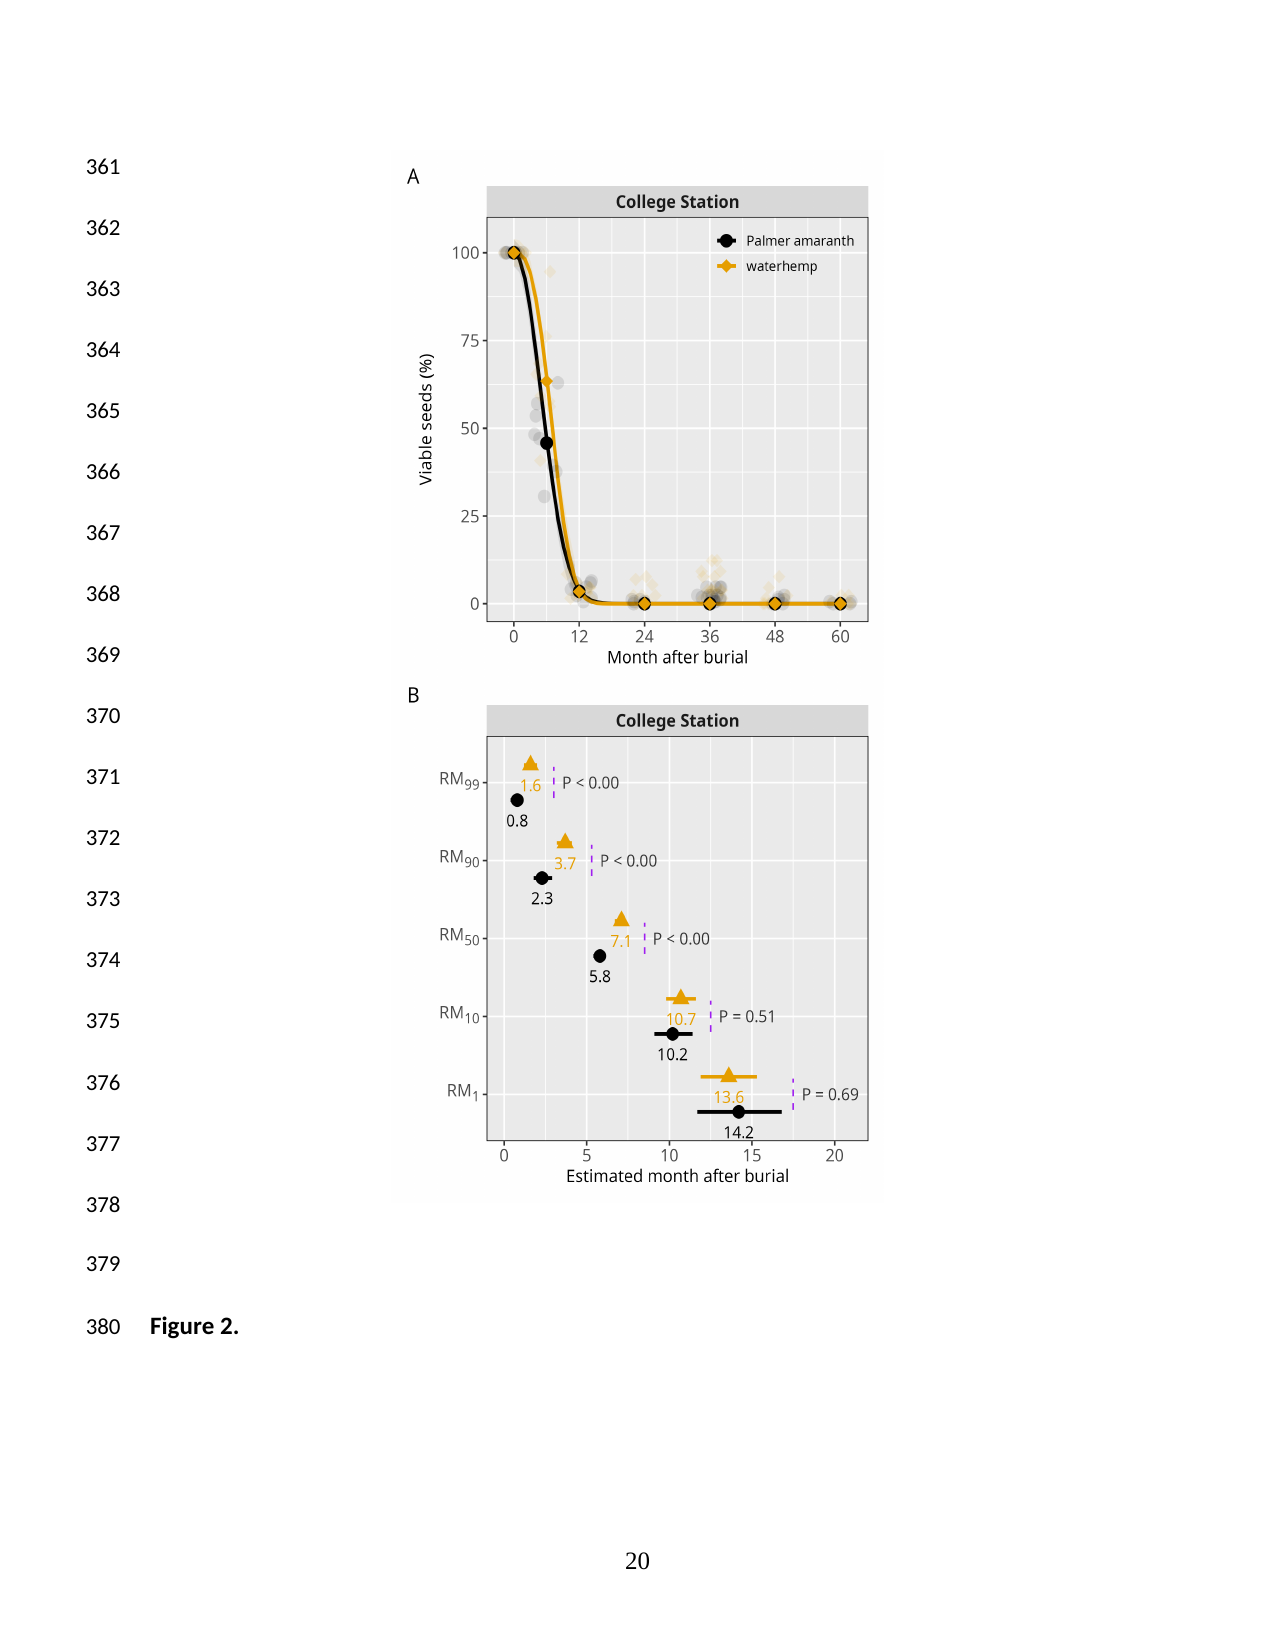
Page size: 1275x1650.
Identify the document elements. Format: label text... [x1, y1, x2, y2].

picture [391, 150, 884, 1203]
text Figure 2. [150, 1310, 1125, 1340]
